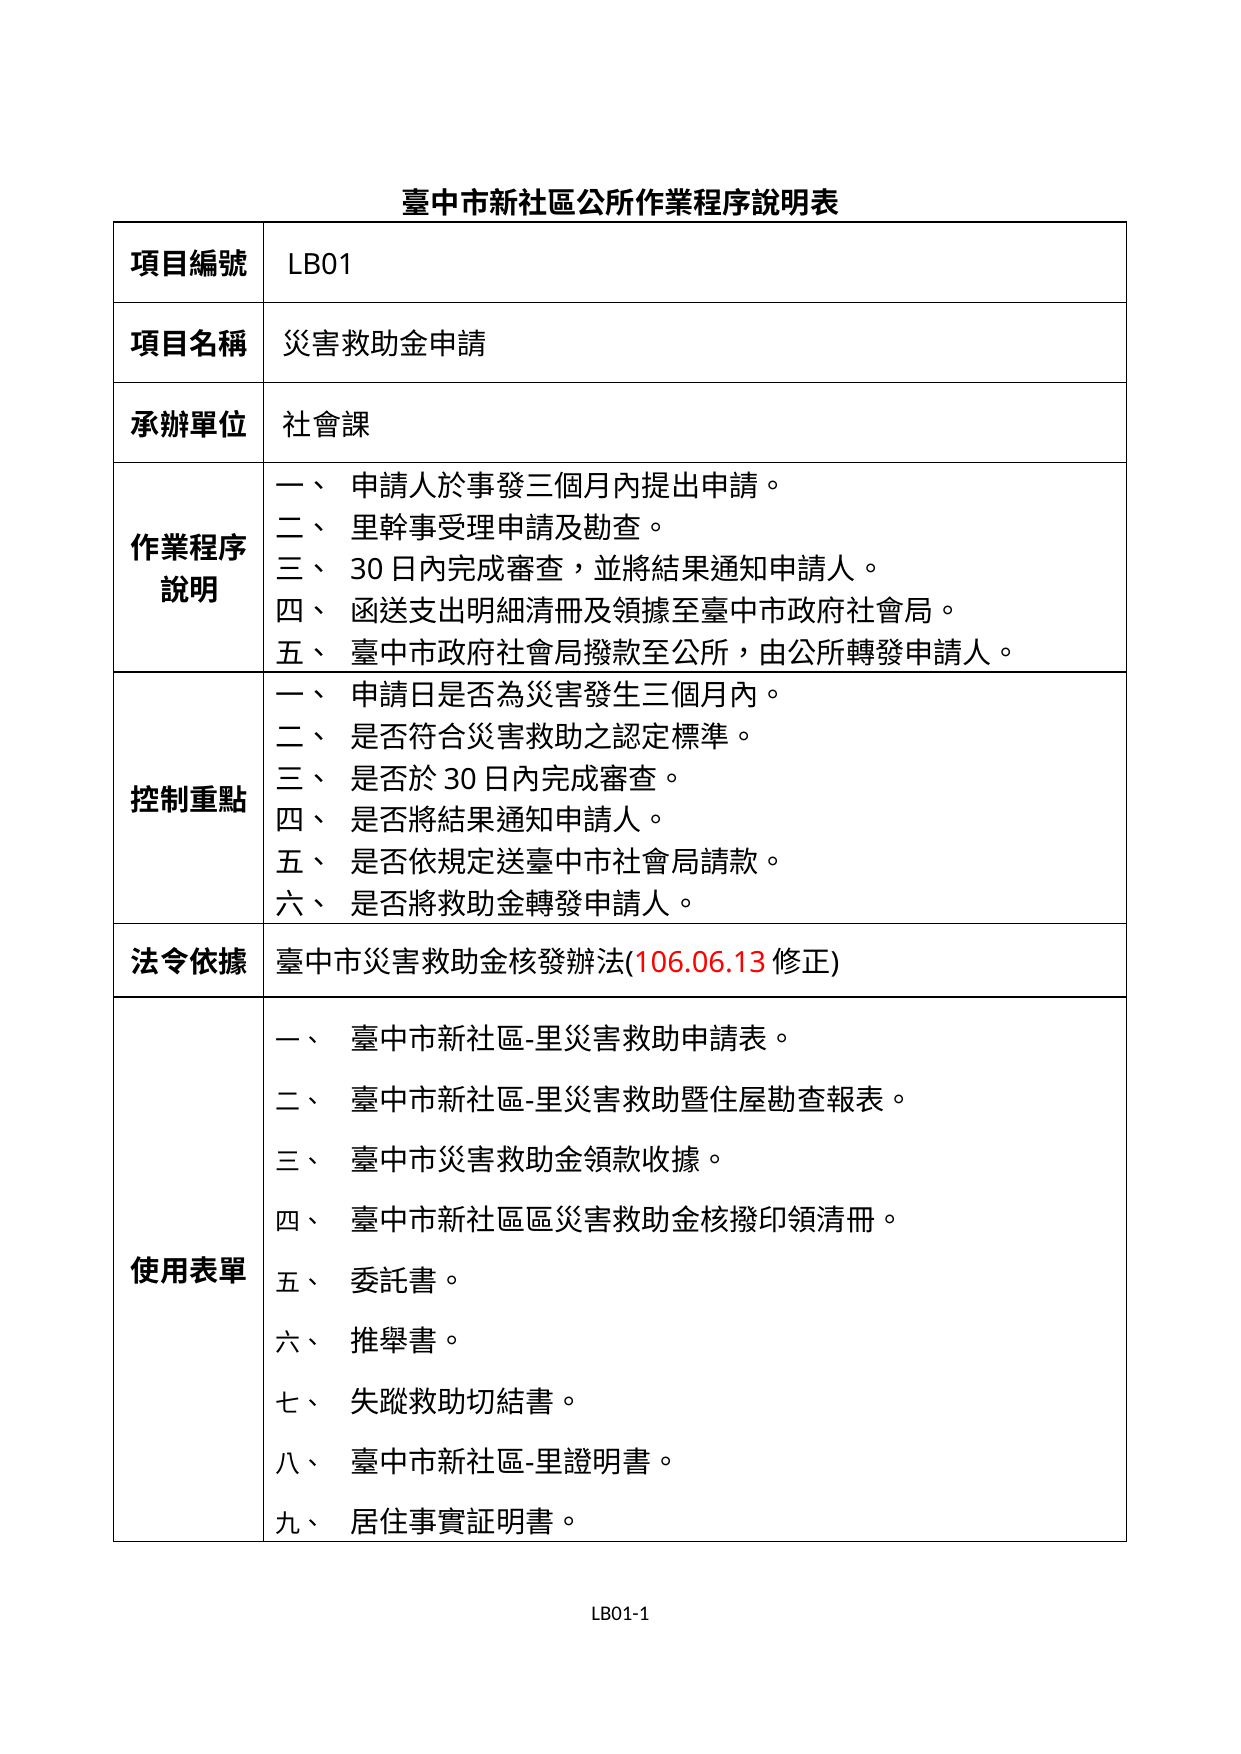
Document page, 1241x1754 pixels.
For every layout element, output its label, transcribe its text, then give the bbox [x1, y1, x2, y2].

table_cell 項目名稱 [114, 303, 263, 382]
table_cell 申請日是否為災害發生三個月內。 是否符合災害救助之認定標準。 是否於30日內完成審查。 是否將結果通知申請人。 是否依規定送臺中市社會局請款。 是否將救助金轉發申請人。 [264, 673, 1126, 922]
table_cell 申請人於事發三個月內提出申請。 里幹事受理申請及勘查。 30日內完成審查，並將結果通知申請人。 函送支出明細清冊及領據至臺中市政府社會局。 臺中市政府社會局撥款至公所，由公所轉發申請人。 [264, 463, 1126, 671]
table_cell 法令依據 [114, 924, 263, 996]
table_header LB01 [264, 223, 1126, 302]
table_cell 臺中市新社區-里災害救助申請表。 臺中市新社區-里災害救助暨住屋勘查報表。 臺中市災害救助金領款收據。 臺中市新社區區災害救助金核撥印領清冊。 委託書。 推舉書。 失蹤救助切結書。 臺中市新社區-里證明書。 居住事實証明書。 [264, 998, 1126, 1541]
table_cell 使用表單 [114, 998, 263, 1541]
table_cell 災害救助金申請 [264, 303, 1126, 382]
table_cell 作業程序說明 [114, 463, 263, 671]
table_header 項目編號 [114, 223, 263, 302]
table_cell 臺中市災害救助金核發辦法(106.06.13修正) [264, 924, 1126, 996]
text 臺中市新社區公所作業程序說明表 [112, 179, 1128, 221]
table_cell 控制重點 [114, 673, 263, 922]
table_cell 社會課 [264, 383, 1126, 462]
table_cell 承辦單位 [114, 383, 263, 462]
